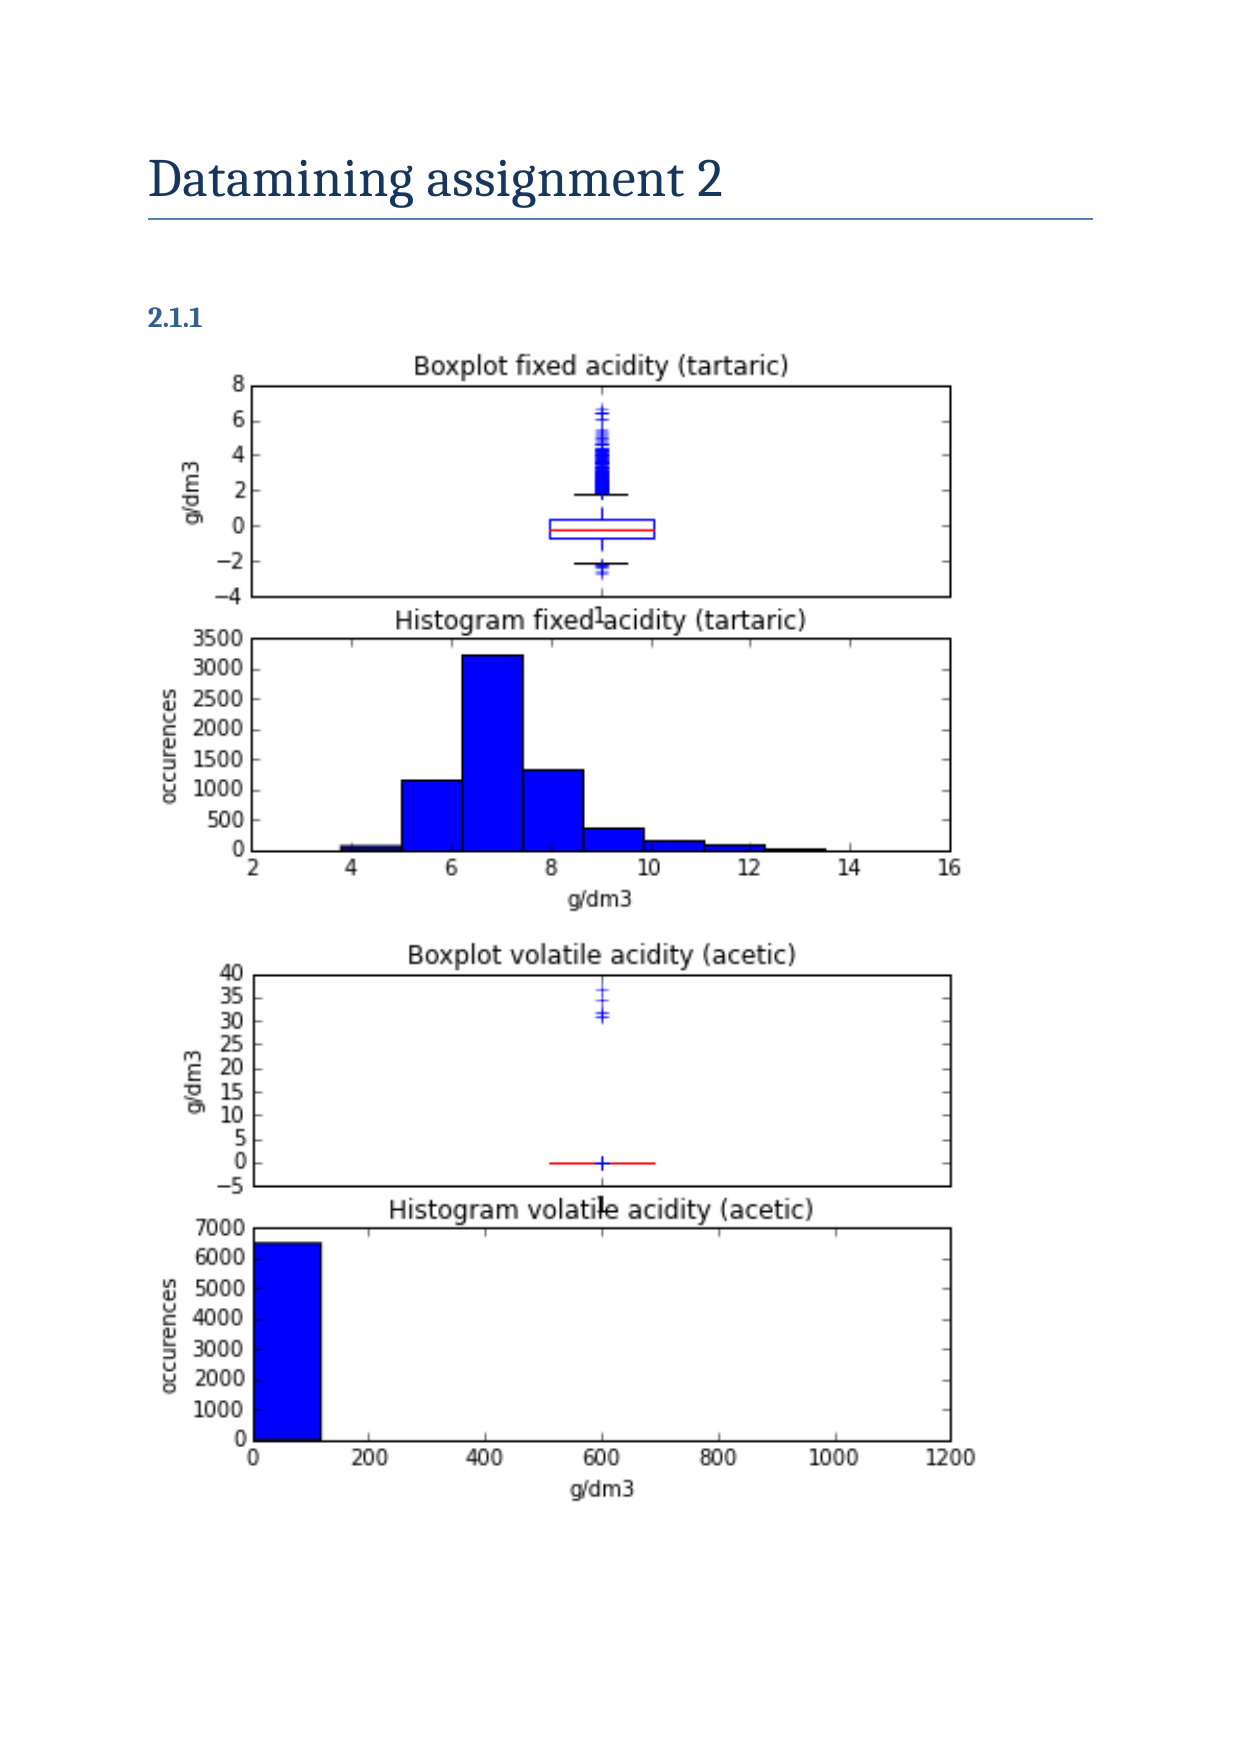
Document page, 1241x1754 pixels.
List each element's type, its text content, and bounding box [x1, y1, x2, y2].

subtitle 2.1.1 [148, 302, 1093, 335]
text Datamining assignment 2 [148, 148, 1093, 218]
